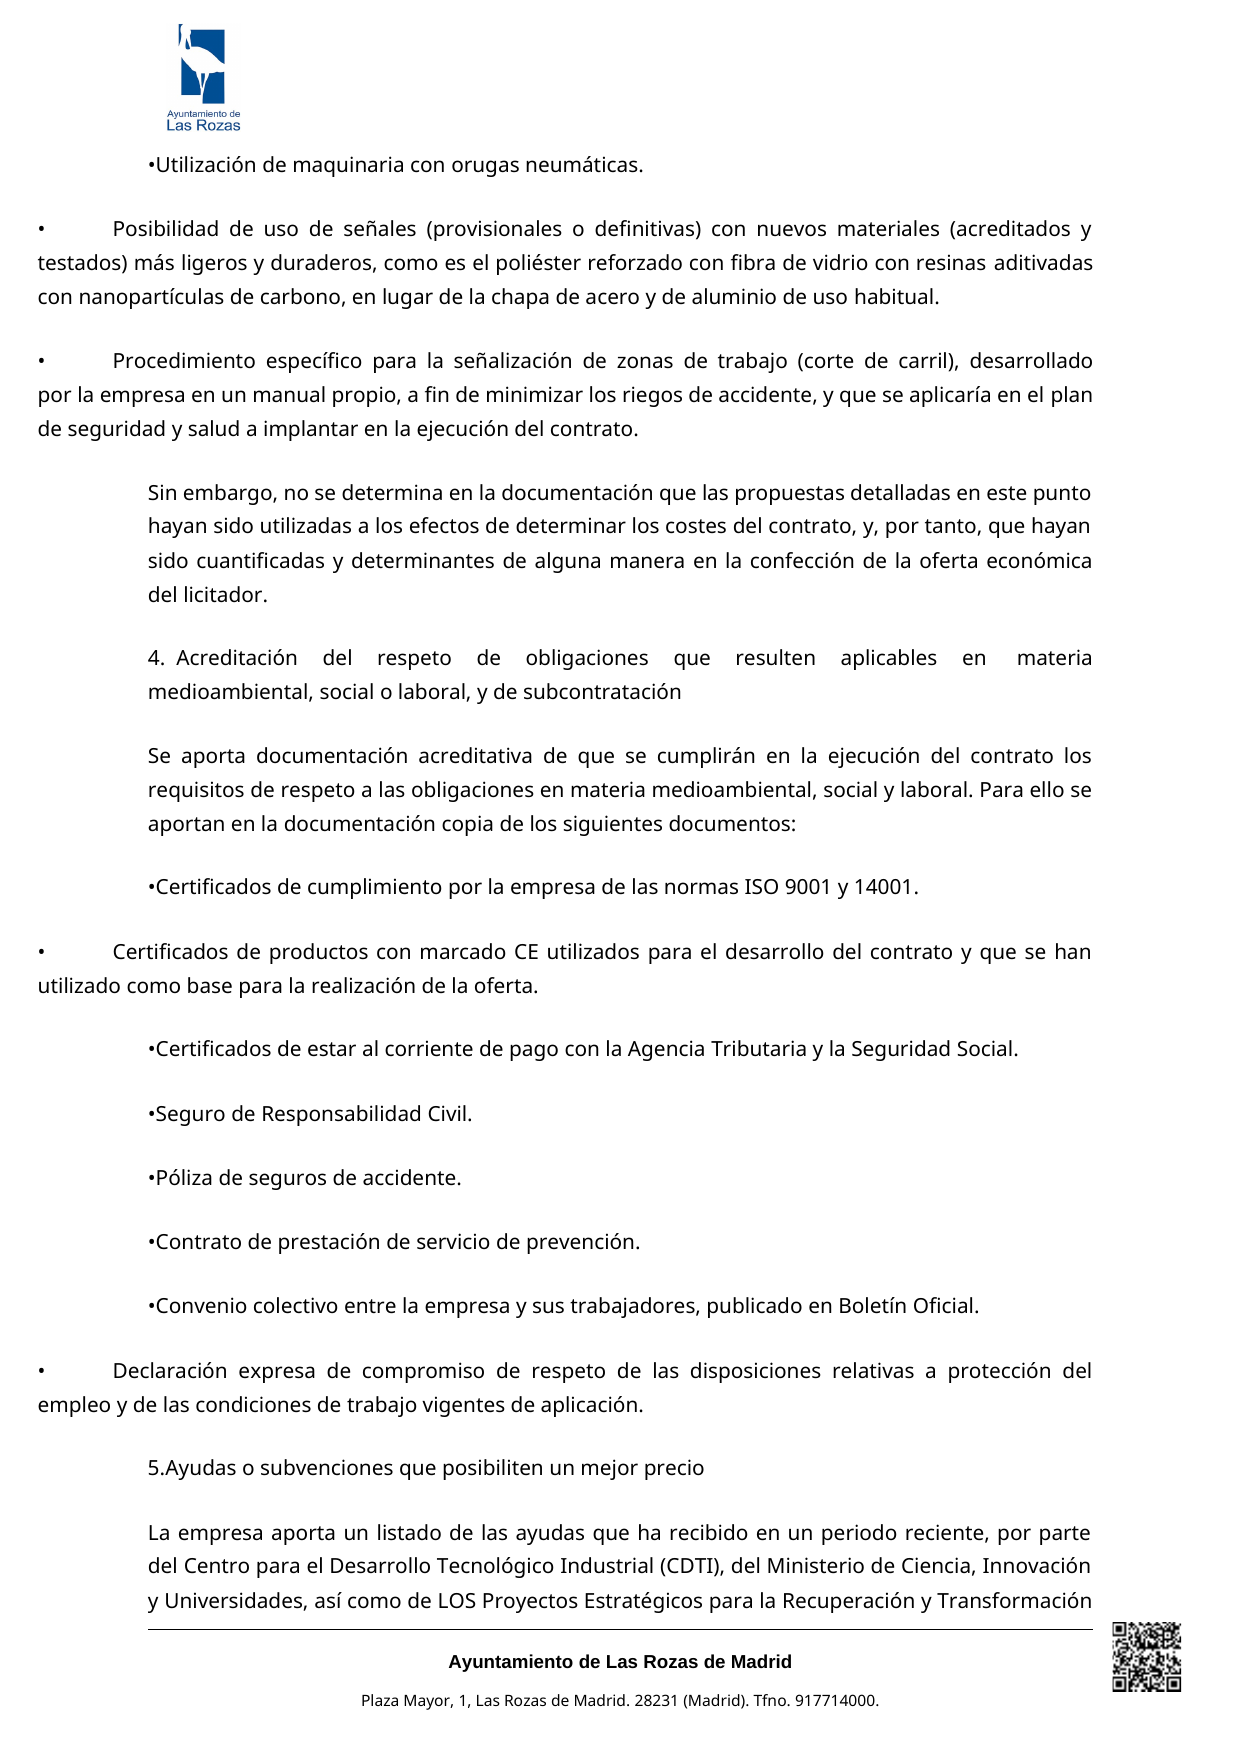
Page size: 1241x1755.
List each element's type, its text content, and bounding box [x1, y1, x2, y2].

text •Certificados de estar al corriente de pago con la Agencia Tributaria y la Seguridad Social. [148, 1034, 1105, 1063]
text •Certificados de cumplimiento por la empresa de las normas ISO 9001 y 14001. [148, 872, 1105, 901]
list Posibilidad de uso de señales (provisionales o definitivas) con nuevos materiales (acreditados y testados) más ligeros y duraderos, como es el poliéster reforzado con fibra de vidrio con resinas aditivadas con nanopartículas de carbono, en lugar de la chapa de acero y de aluminio de uso habitual. [37, 214, 1093, 311]
text Sin embargo, no se determina en la documentación que las propuestas detalladas en este punto hayan sido utilizadas a los efectos de determinar los costes del contrato, y, por tanto, que hayan sido cuantificadas y determinantes de alguna manera en la confección de la oferta económica del licitador. [148, 478, 1093, 608]
text Se aporta documentación acreditativa de que se cumplirán en la ejecución del contrato los requisitos de respeto a las obligaciones en materia medioambiental, social y laboral. Para ello se aportan en la documentación copia de los siguientes documentos: [148, 741, 1093, 837]
text •Póliza de seguros de accidente. [148, 1163, 1105, 1191]
list Certificados de productos con marcado CE utilizados para el desarrollo del contrato y que se han utilizado como base para la realización de la oferta. [37, 937, 1093, 999]
list Ayudas o subvenciones que posibiliten un mejor precio [147, 1453, 1105, 1482]
text •Contrato de prestación de servicio de prevención. [148, 1227, 1105, 1256]
list Acreditación del respeto de obligaciones que resulten aplicables en materia medioambiental, social o laboral, y de subcontratación [148, 643, 1093, 706]
list Declaración expresa de compromiso de respeto de las disposiciones relativas a protección del empleo y de las condiciones de trabajo vigentes de aplicación. [37, 1356, 1093, 1418]
text •Seguro de Responsabilidad Civil. [148, 1099, 1105, 1127]
text La empresa aporta un listado de las ayudas que ha recibido en un periodo reciente, por parte del Centro para el Desarrollo Tecnológico Industrial (CDTI), del Ministerio de Ciencia, Innovación y Universidades, así como de LOS Proyectos Estratégicos para la Recuperación y Transformación [148, 1518, 1093, 1614]
text •Utilización de maquinaria con orugas neumáticas. [148, 150, 1105, 178]
list Procedimiento específico para la señalización de zonas de trabajo (corte de carril), desarrollado por la empresa en un manual propio, a fin de minimizar los riegos de accidente, y que se aplicaría en el plan de seguridad y salud a implantar en la ejecución del contrato. [37, 346, 1093, 442]
text •Convenio colectivo entre la empresa y sus trabajadores, publicado en Boletín Oficial. [148, 1291, 1105, 1320]
